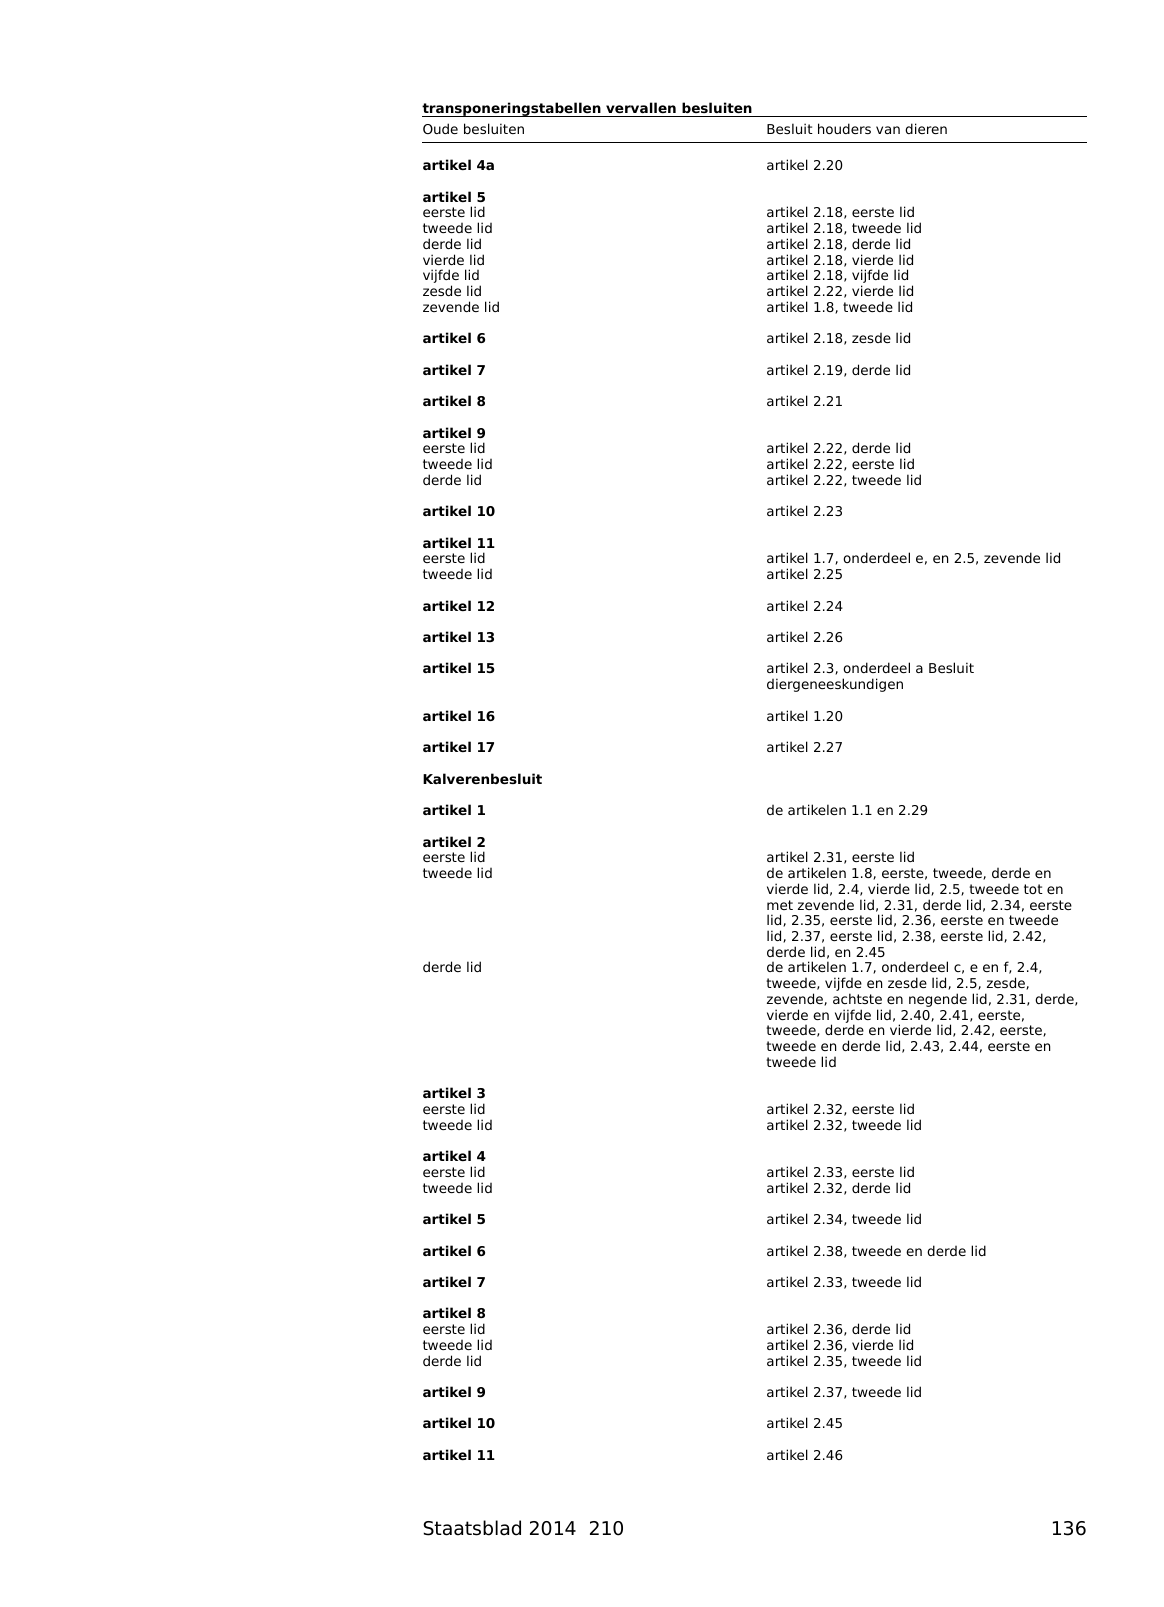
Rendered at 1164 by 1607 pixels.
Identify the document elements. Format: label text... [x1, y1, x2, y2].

table_cell artikel 2.23 [760, 504, 1087, 520]
table_cell artikel 16 [422, 709, 760, 724]
table_cell artikel 2.18, vijfde lid [760, 268, 1087, 284]
table_cell artikel 8 [422, 394, 760, 410]
table_cell artikel 7 [422, 363, 760, 378]
table_cell [422, 410, 760, 425]
table_cell artikel 4 [422, 1149, 760, 1165]
table_cell tweede lid [422, 221, 760, 237]
table_cell vierde lid [422, 253, 760, 268]
table_cell artikel 17 [422, 740, 760, 756]
table_cell Kalverenbesluit [422, 771, 760, 787]
table_cell [422, 174, 760, 189]
table_cell derde lid [422, 473, 760, 488]
table_cell eerste lid [422, 850, 760, 866]
table_cell [760, 583, 1087, 598]
table_cell [422, 143, 760, 158]
table_cell [760, 1369, 1087, 1385]
table_cell [760, 1133, 1087, 1149]
table_cell artikel 2.36, derde lid [760, 1322, 1087, 1338]
table_cell [422, 583, 760, 598]
table_cell [760, 174, 1087, 189]
table_cell artikel 5 [422, 190, 760, 205]
table_cell [760, 787, 1087, 803]
table_cell artikel 2.33, tweede lid [760, 1275, 1087, 1291]
table_cell artikel 2.31, eerste lid [760, 850, 1087, 866]
table_cell [422, 756, 760, 771]
table_cell artikel 5 [422, 1212, 760, 1228]
table_cell artikel 2.32, derde lid [760, 1180, 1087, 1196]
table_cell [422, 819, 760, 834]
table_cell artikel 3 [422, 1086, 760, 1102]
table_cell Besluit houders van dieren [760, 117, 1087, 142]
table_cell artikel 7 [422, 1275, 760, 1291]
table_cell [422, 520, 760, 536]
table_cell [422, 693, 760, 708]
table_cell tweede lid [422, 866, 760, 960]
table_cell artikel 8 [422, 1306, 760, 1322]
table_cell artikel 10 [422, 504, 760, 520]
table_cell artikel 2.22, eerste lid [760, 457, 1087, 473]
table_cell artikel 2.38, tweede en derde lid [760, 1243, 1087, 1259]
table_cell [760, 143, 1087, 158]
table_cell de artikelen 1.1 en 2.29 [760, 803, 1087, 819]
table_cell artikel 2.35, tweede lid [760, 1354, 1087, 1369]
table_cell [760, 1086, 1087, 1102]
table_cell artikel 2.33, eerste lid [760, 1165, 1087, 1180]
table_cell [422, 488, 760, 504]
table_cell [422, 1070, 760, 1086]
table_cell [760, 190, 1087, 205]
table_cell derde lid [422, 1354, 760, 1369]
table_cell [760, 520, 1087, 536]
table_cell artikel 2.3, onderdeel a Besluit diergeneeskundigen [760, 661, 1087, 693]
table_cell artikel 10 [422, 1416, 760, 1432]
table_cell eerste lid [422, 441, 760, 457]
table_cell tweede lid [422, 567, 760, 583]
table_cell [760, 756, 1087, 771]
table_cell artikel 2 [422, 834, 760, 850]
table_cell artikel 2.36, vierde lid [760, 1338, 1087, 1353]
table_cell [760, 771, 1087, 787]
table_cell zesde lid [422, 284, 760, 299]
table_cell artikel 2.24 [760, 599, 1087, 614]
table_cell artikel 6 [422, 1243, 760, 1259]
table_cell [422, 787, 760, 803]
table_cell artikel 2.18, tweede lid [760, 221, 1087, 237]
table_cell artikel 2.22, tweede lid [760, 473, 1087, 488]
table_cell artikel 11 [422, 1448, 760, 1463]
table_cell artikel 1.7, onderdeel e, en 2.5, zevende lid [760, 551, 1087, 567]
table_cell [760, 1196, 1087, 1212]
table_cell derde lid [422, 960, 760, 1070]
table_cell [422, 724, 760, 740]
table_cell [760, 834, 1087, 850]
table_cell artikel 6 [422, 331, 760, 347]
table_cell [760, 347, 1087, 362]
table_cell artikel 2.18, zesde lid [760, 331, 1087, 347]
table_cell [760, 488, 1087, 504]
table_cell [760, 1432, 1087, 1448]
table_cell artikel 2.46 [760, 1448, 1087, 1463]
table_cell artikel 2.32, eerste lid [760, 1102, 1087, 1117]
table_cell [422, 614, 760, 630]
table_cell artikel 2.27 [760, 740, 1087, 756]
table_cell [760, 1259, 1087, 1275]
table_cell [422, 347, 760, 362]
table_cell artikel 2.18, eerste lid [760, 205, 1087, 221]
table_cell zevende lid [422, 300, 760, 315]
table_cell artikel 2.19, derde lid [760, 363, 1087, 378]
table_cell artikel 11 [422, 536, 760, 551]
table_cell artikel 9 [422, 425, 760, 441]
table_cell [760, 1291, 1087, 1306]
table_cell [422, 1133, 760, 1149]
table_cell artikel 1.20 [760, 709, 1087, 724]
table_cell artikel 2.20 [760, 158, 1087, 174]
table_cell eerste lid [422, 551, 760, 567]
table_cell artikel 2.37, tweede lid [760, 1385, 1087, 1401]
table_cell artikel 4a [422, 158, 760, 174]
table_cell [760, 1306, 1087, 1322]
table_cell [760, 1401, 1087, 1416]
table_cell artikel 13 [422, 630, 760, 646]
table_cell [760, 536, 1087, 551]
table_cell de artikelen 1.8, eerste, tweede, derde en vierde lid, 2.4, vierde lid, 2.5, tweede tot en met zevende lid, 2.31, derde lid, 2.34, eerste lid, 2.35, eerste lid, 2.36, eerste en tweede lid, 2.37, eerste lid, 2.38, eerste lid, 2.42, derde lid, en 2.45 [760, 866, 1087, 960]
table_cell derde lid [422, 237, 760, 252]
table_cell eerste lid [422, 205, 760, 221]
table_cell artikel 2.21 [760, 394, 1087, 410]
table_cell [422, 1401, 760, 1416]
table_cell eerste lid [422, 1165, 760, 1180]
table_cell [422, 1228, 760, 1243]
table_cell artikel 1 [422, 803, 760, 819]
table_cell tweede lid [422, 1180, 760, 1196]
table_cell [422, 1196, 760, 1212]
table_cell artikel 2.34, tweede lid [760, 1212, 1087, 1228]
table_cell [422, 1369, 760, 1385]
table_cell [760, 724, 1087, 740]
table_header transponeringstabellen vervallen besluiten [422, 100, 1087, 116]
table_cell [760, 614, 1087, 630]
table_cell artikel 2.22, derde lid [760, 441, 1087, 457]
table_cell artikel 12 [422, 599, 760, 614]
table_cell [422, 1259, 760, 1275]
table_cell [422, 1432, 760, 1448]
table_cell artikel 2.26 [760, 630, 1087, 646]
table_cell Oude besluiten [422, 117, 760, 142]
table_cell [760, 693, 1087, 708]
table_cell tweede lid [422, 1118, 760, 1133]
table_cell [760, 425, 1087, 441]
table_cell [760, 1070, 1087, 1086]
table_cell [422, 1291, 760, 1306]
table_cell [760, 646, 1087, 661]
table_cell [760, 315, 1087, 331]
table_cell artikel 2.22, vierde lid [760, 284, 1087, 299]
table_cell artikel 2.18, derde lid [760, 237, 1087, 252]
table_cell artikel 2.32, tweede lid [760, 1118, 1087, 1133]
table_cell [422, 315, 760, 331]
table_cell artikel 9 [422, 1385, 760, 1401]
table_cell [760, 410, 1087, 425]
table_cell tweede lid [422, 457, 760, 473]
table_cell eerste lid [422, 1102, 760, 1117]
table_cell [760, 378, 1087, 394]
table_cell eerste lid [422, 1322, 760, 1338]
table_cell [760, 1149, 1087, 1165]
table_cell [422, 378, 760, 394]
table_cell [760, 1228, 1087, 1243]
table_cell artikel 15 [422, 661, 760, 693]
table_cell artikel 2.18, vierde lid [760, 253, 1087, 268]
table_cell artikel 1.8, tweede lid [760, 300, 1087, 315]
table_cell vijfde lid [422, 268, 760, 284]
table_cell artikel 2.25 [760, 567, 1087, 583]
table_cell [422, 646, 760, 661]
table_cell artikel 2.45 [760, 1416, 1087, 1432]
table_cell de artikelen 1.7, onderdeel c, e en f, 2.4, tweede, vijfde en zesde lid, 2.5, zesde, zevende, achtste en negende lid, 2.31, derde, vierde en vijfde lid, 2.40, 2.41, eerste, tweede, derde en vierde lid, 2.42, eerste, tweede en derde lid, 2.43, 2.44, eerste en tweede lid [760, 960, 1087, 1070]
table_cell [760, 819, 1087, 834]
table_cell tweede lid [422, 1338, 760, 1353]
